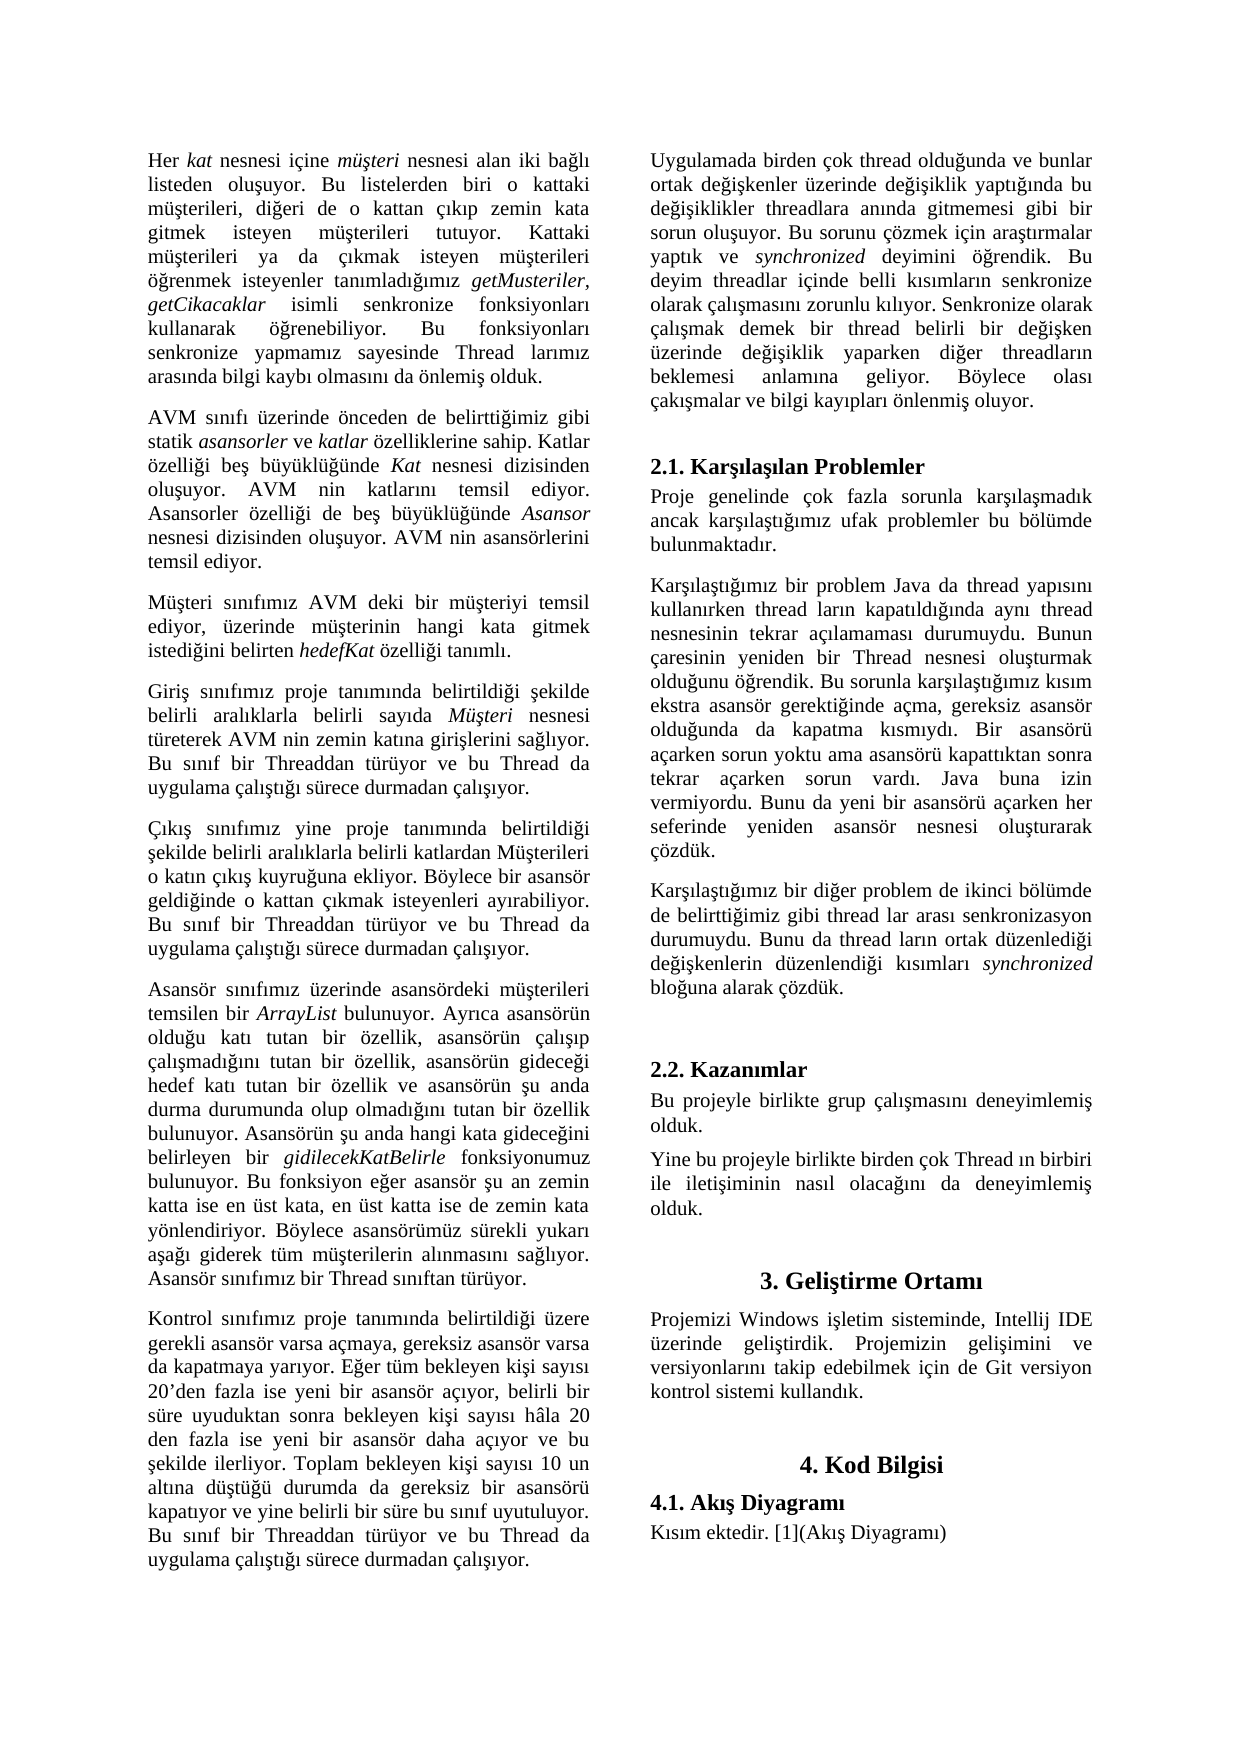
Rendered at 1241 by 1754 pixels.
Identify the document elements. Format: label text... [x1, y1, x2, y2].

text 4. Kod Bilgisi [650, 1450, 1093, 1478]
text Proje genelinde çok fazla sorunla karşılaşmadık ancak karşılaştığımız ufak problemler bu bölümde bulunmaktadır. [650, 484, 1093, 556]
text Karşılaştığımız bir diğer problem de ikinci bölümde de belirttiğimiz gibi thread lar arası senkronizasyon durumuydu. Bunu da thread ların ortak düzenlediği değişkenlerin düzenlendiği kısımları synchronized bloğuna alarak çözdük. [650, 878, 1093, 999]
text Kısım ektedir. [1](Akış Diyagramı) [650, 1520, 1093, 1544]
text 3. Geliştirme Ortamı [650, 1266, 1093, 1295]
text Çıkış sınıfımız yine proje tanımında belirtildiği şekilde belirli aralıklarla belirli katlardan Müşterileri o katın çıkış kuyruğuna ekliyor. Böylece bir asansör geldiğinde o kattan çıkmak isteyenleri ayırabiliyor. Bu sınıf bir Threaddan türüyor ve bu Thread da uygulama çalıştığı sürece durmadan çalışıyor. [148, 816, 590, 960]
text 4.1. Akış Diyagramı [650, 1489, 1093, 1516]
text Kontrol sınıfımız proje tanımında belirtildiği üzere gerekli asansör varsa açmaya, gereksiz asansör varsa da kapatmaya yarıyor. Eğer tüm bekleyen kişi sayısı 20’den fazla ise yeni bir asansör açıyor, belirli bir süre uyuduktan sonra bekleyen kişi sayısı hâla 20 den fazla ise yeni bir asansör daha açıyor ve bu şekilde ilerliyor. Toplam bekleyen kişi sayısı 10 un altına düştüğü durumda da gereksiz bir asansörü kapatıyor ve yine belirli bir süre bu sınıf uyutuluyor. Bu sınıf bir Threaddan türüyor ve bu Thread da uygulama çalıştığı sürece durmadan çalışıyor. [148, 1306, 590, 1571]
text Giriş sınıfımız proje tanımında belirtildiği şekilde belirli aralıklarla belirli sayıda Müşteri nesnesi türeterek AVM nin zemin katına girişlerini sağlıyor. Bu sınıf bir Threaddan türüyor ve bu Thread da uygulama çalıştığı sürece durmadan çalışıyor. [148, 679, 590, 799]
text 2.1. Karşılaşılan Problemler [650, 453, 1093, 479]
text Her kat nesnesi içine müşteri nesnesi alan iki bağlı listeden oluşuyor. Bu listelerden biri o kattaki müşterileri, diğeri de o kattan çıkıp zemin kata gitmek isteyen müşterileri tutuyor. Kattaki müşterileri ya da çıkmak isteyen müşterileri öğrenmek isteyenler tanımladığımız getMusteriler, getCikacaklar isimli senkronize fonksiyonları kullanarak öğrenebiliyor. Bu fonksiyonları senkronize yapmamız sayesinde Thread larımız arasında bilgi kaybı olmasını da önlemiş olduk. [148, 148, 590, 388]
text Yine bu projeyle birlikte birden çok Thread ın birbiri ile iletişiminin nasıl olacağını da deneyimlemiş olduk. [650, 1147, 1093, 1219]
text 2.2. Kazanımlar [650, 1056, 1093, 1082]
text Asansör sınıfımız üzerinde asansördeki müşterileri temsilen bir ArrayList bulunuyor. Ayrıca asansörün olduğu katı tutan bir özellik, asansörün çalışıp çalışmadığını tutan bir özellik, asansörün gideceği hedef katı tutan bir özellik ve asansörün şu anda durma durumunda olup olmadığını tutan bir özellik bulunuyor. Asansörün şu anda hangi kata gideceğini belirleyen bir gidilecekKatBelirle fonksiyonumuz bulunuyor. Bu fonksiyon eğer asansör şu an zemin katta ise en üst kata, en üst katta ise de zemin kata yönlendiriyor. Böylece asansörümüz sürekli yukarı aşağı giderek tüm müşterilerin alınmasını sağlıyor. Asansör sınıfımız bir Thread sınıftan türüyor. [148, 977, 590, 1290]
text Karşılaştığımız bir problem Java da thread yapısını kullanırken thread ların kapatıldığında aynı thread nesnesinin tekrar açılamaması durumuydu. Bunun çaresinin yeniden bir Thread nesnesi oluşturmak olduğunu öğrendik. Bu sorunla karşılaştığımız kısım ekstra asansör gerektiğinde açma, gereksiz asansör olduğunda da kapatma kısmıydı. Bir asansörü açarken sorun yoktu ama asansörü kapattıktan sonra tekrar açarken sorun vardı. Java buna izin vermiyordu. Bunu da yeni bir asansörü açarken her seferinde yeniden asansör nesnesi oluşturarak çözdük. [650, 573, 1093, 862]
text AVM sınıfı üzerinde önceden de belirttiğimiz gibi statik asansorler ve katlar özelliklerine sahip. Katlar özelliği beş büyüklüğünde Kat nesnesi dizisinden oluşuyor. AVM nin katlarını temsil ediyor. Asansorler özelliği de beş büyüklüğünde Asansor nesnesi dizisinden oluşuyor. AVM nin asansörlerini temsil ediyor. [148, 405, 590, 573]
text Müşteri sınıfımız AVM deki bir müşteriyi temsil ediyor, üzerinde müşterinin hangi kata gitmek istediğini belirten hedefKat özelliği tanımlı. [148, 590, 590, 662]
text Uygulamada birden çok thread olduğunda ve bunlar ortak değişkenler üzerinde değişiklik yaptığında bu değişiklikler threadlara anında gitmemesi gibi bir sorun oluşuyor. Bu sorunu çözmek için araştırmalar yaptık ve synchronized deyimini öğrendik. Bu deyim threadlar içinde belli kısımların senkronize olarak çalışmasını zorunlu kılıyor. Senkronize olarak çalışmak demek bir thread belirli bir değişken üzerinde değişiklik yaparken diğer threadların beklemesi anlamına geliyor. Böylece olası çakışmalar ve bilgi kayıpları önlenmiş oluyor. [650, 148, 1093, 412]
text Bu projeyle birlikte grup çalışmasını deneyimlemiş olduk. [650, 1088, 1093, 1137]
text Projemizi Windows işletim sisteminde, Intellij IDE üzerinde geliştirdik. Projemizin gelişimini ve versiyonlarını takip edebilmek için de Git versiyon kontrol sistemi kullandık. [650, 1307, 1093, 1403]
